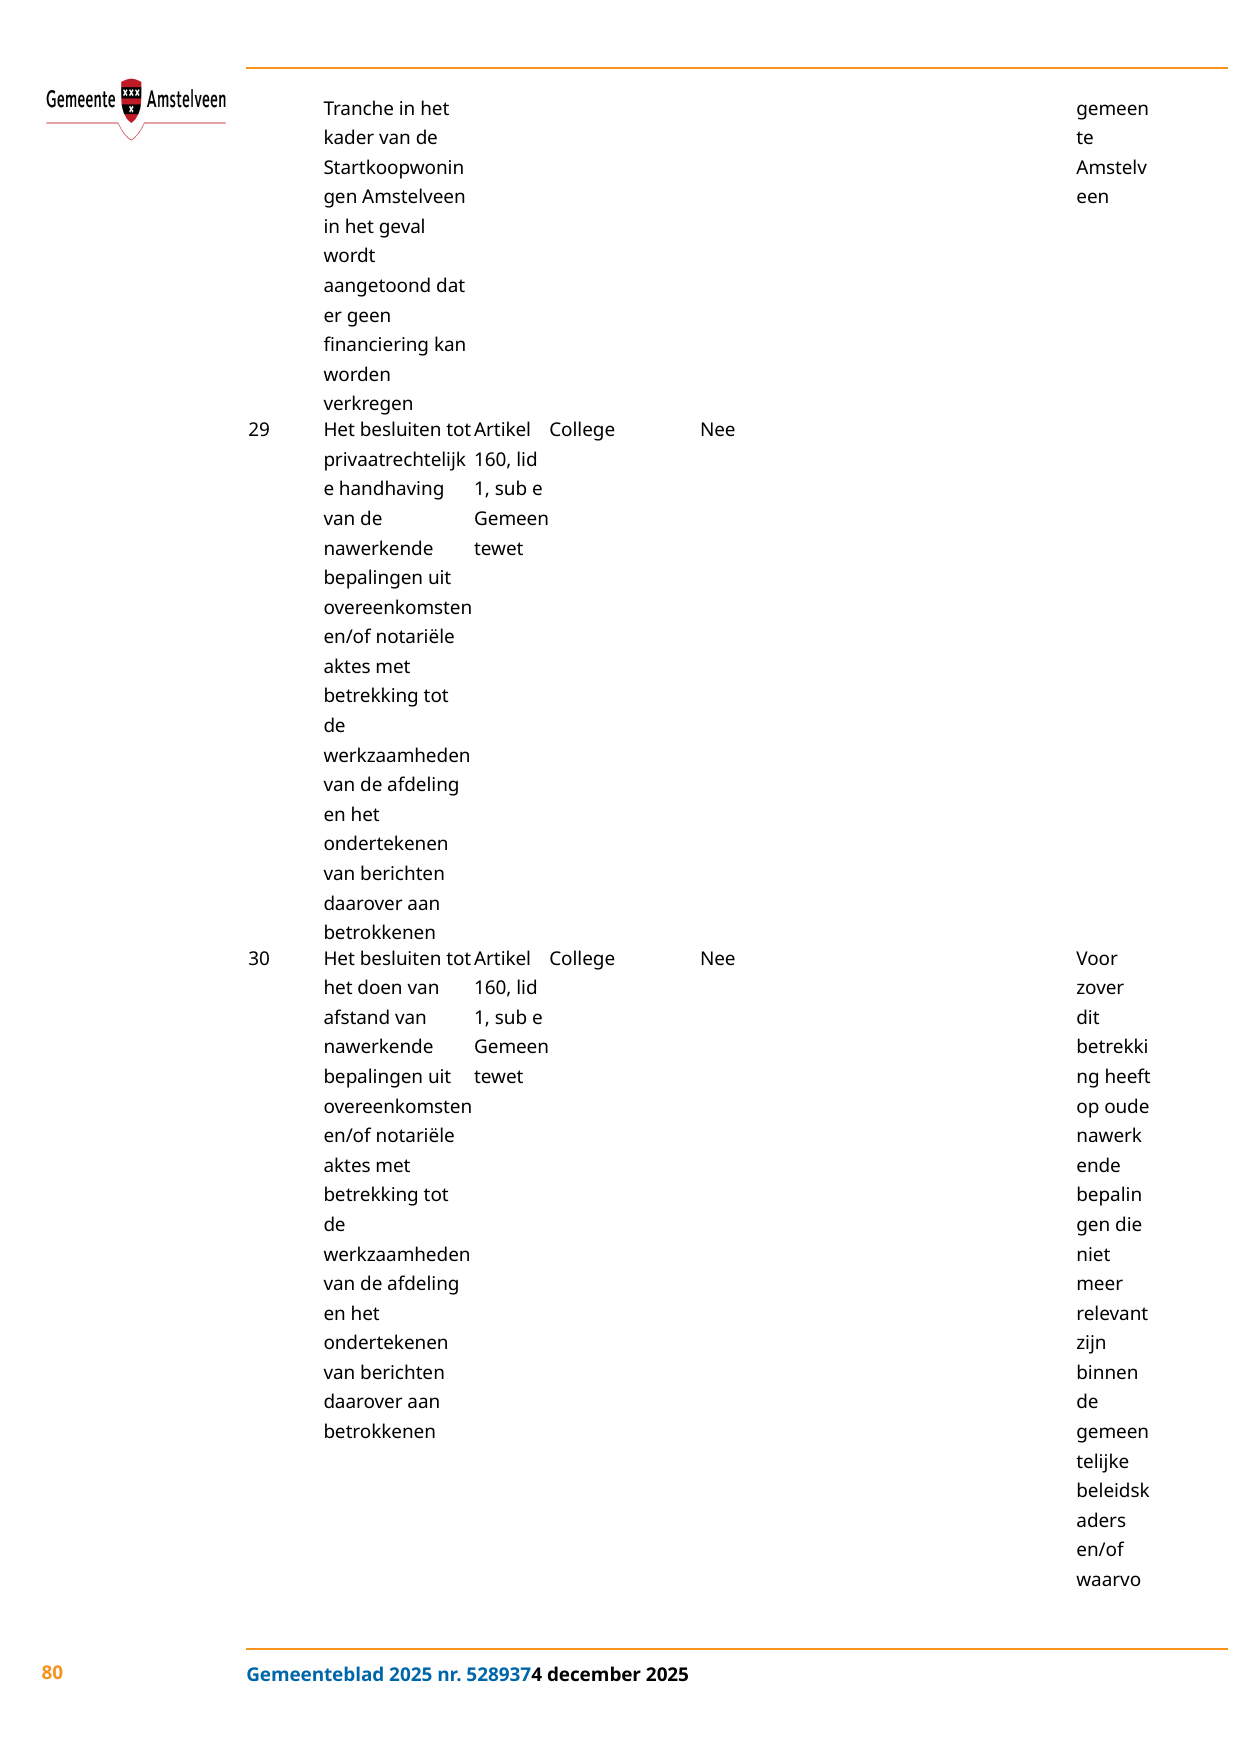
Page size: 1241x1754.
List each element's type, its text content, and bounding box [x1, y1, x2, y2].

table_cell Nee [700, 945, 850, 1592]
table_cell [700, 95, 850, 416]
table_cell Tranche in het kader van de Startkoopwoningen Amstelveen in het geval wordt aangetoond dat er geen financiering kan worden verkregen [323, 95, 474, 416]
table_cell Het besluiten tot privaatrechtelijke handhaving van de nawerkende bepalingen uit overeenkomsten en/of notariële aktes met betrekking tot de werkzaamheden van de afdeling en het ondertekenen van berichten daarover aan betrokkenen [323, 416, 474, 945]
table_cell [474, 95, 549, 416]
table_cell [1076, 416, 1152, 945]
table_cell Nee [700, 416, 850, 945]
table_cell [549, 95, 700, 416]
picture [41, 47, 231, 172]
table_cell Het besluiten tot het doen van afstand van nawerkende bepalingen uit overeenkomsten en/of notariële aktes met betrekking tot de werkzaamheden van de afdeling en het ondertekenen van berichten daarover aan betrokkenen [323, 945, 474, 1592]
table_cell 30 [248, 945, 323, 1592]
table_cell College [549, 945, 700, 1592]
table_cell Artikel 160, lid 1, sub e Gemeentewet [474, 416, 549, 945]
table_cell Artikel 160, lid 1, sub e Gemeentewet [474, 945, 549, 1592]
table_cell College [549, 416, 700, 945]
table_cell 29 [248, 416, 323, 945]
table_cell Voor zover dit betrekking heeft op oude nawerkende bepalingen die niet meer relevant zijn binnen de gemeentelijke beleidskaders en/of waarvo [1076, 945, 1152, 1592]
table_cell [850, 416, 1076, 945]
table_cell [850, 945, 1076, 1592]
table_cell [248, 95, 323, 416]
table_cell [850, 95, 1076, 416]
table_cell gemeente Amstelveen [1076, 95, 1152, 416]
